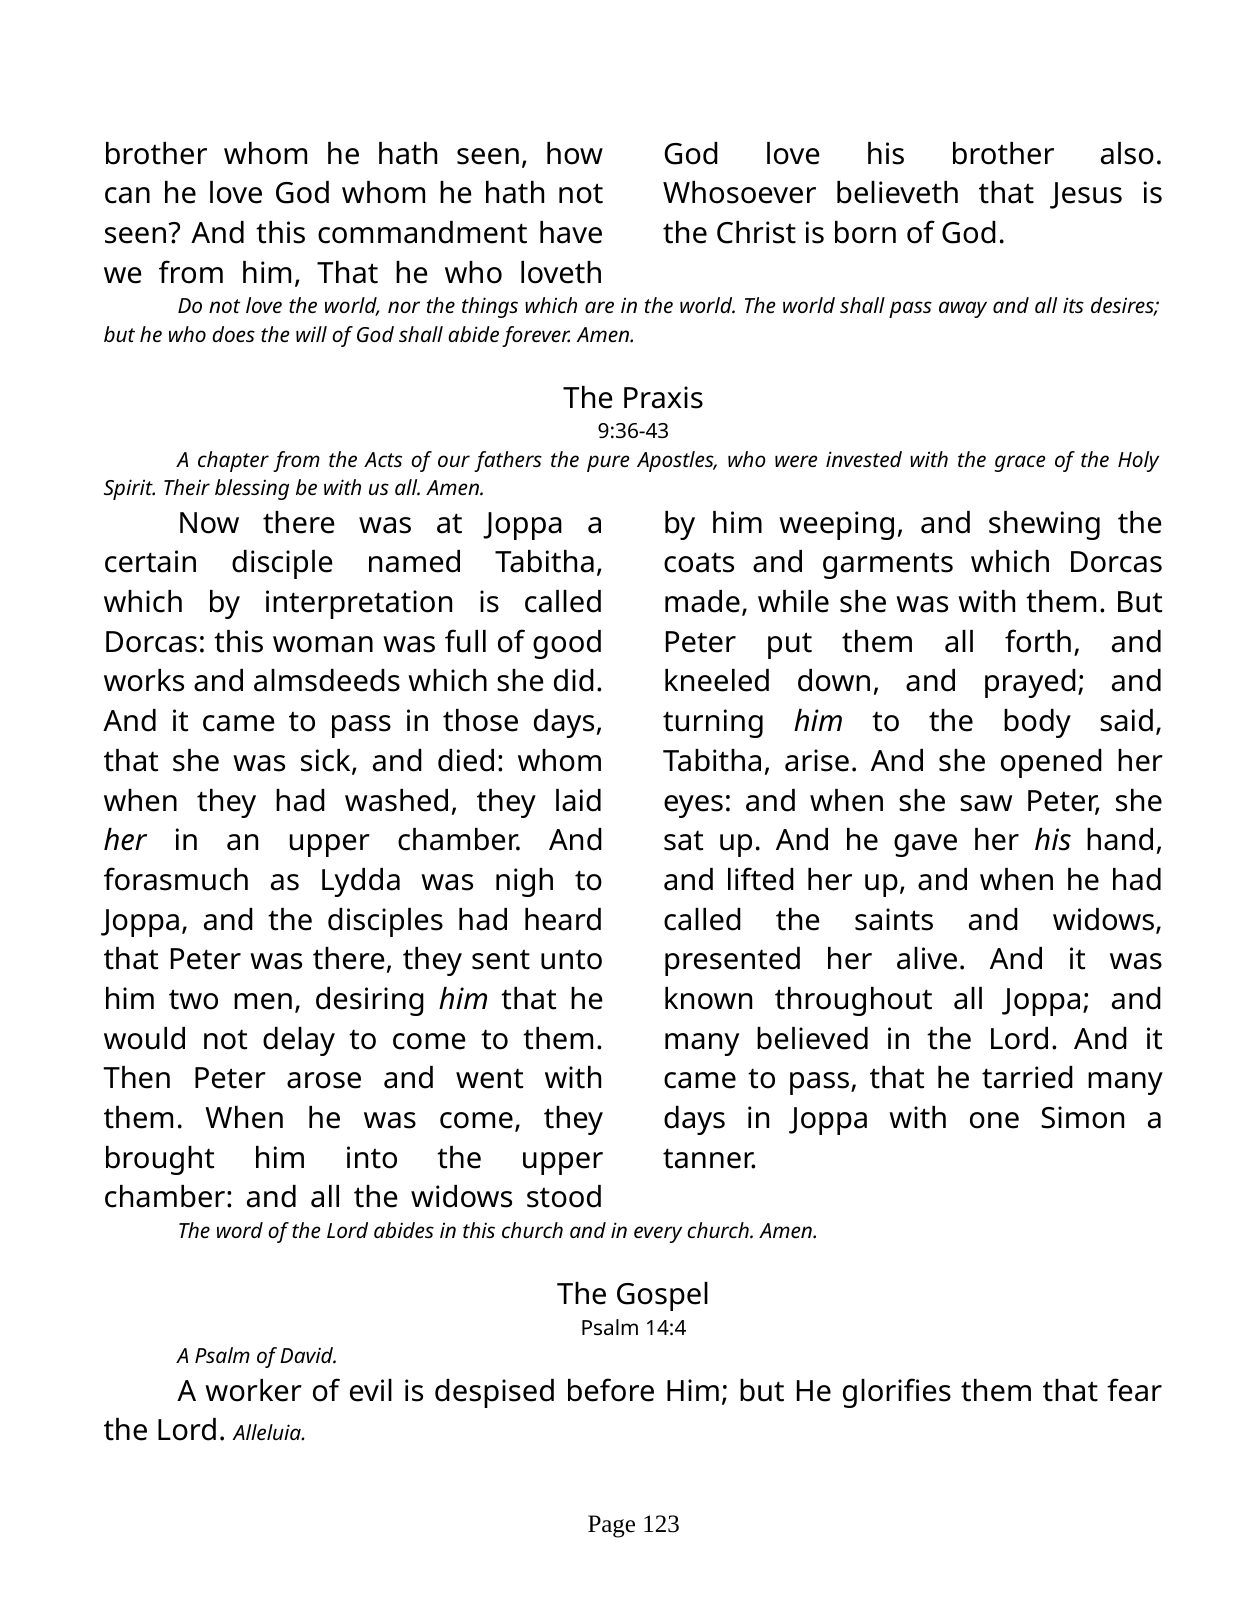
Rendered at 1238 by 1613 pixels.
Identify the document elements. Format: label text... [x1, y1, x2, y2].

text A worker of evil is despised before Him; but He glorifies them that fear the Lord. Alleluia. [103, 1370, 1163, 1449]
text A Psalm of David. [103, 1341, 1163, 1370]
text A chapter from the Acts of our fathers the pure Apostles, who were invested with the grace of the Holy Spirit. Their blessing be with us all. Amen. [103, 445, 1163, 502]
text Psalm 14:4 [103, 1313, 1163, 1341]
text 9:36-43 [103, 417, 1163, 445]
text Do not love the world, nor the things which are in the world. The world shall pass away and all its desires; but he who does the will of God shall abide forever. Amen. [103, 292, 1163, 348]
text God love his brother also. Whosoever believeth that Jesus is the Christ is born of God. [663, 133, 1163, 252]
text The Gospel [103, 1273, 1163, 1313]
text The word of the Lord abides in this church and in every church. Amen. [103, 1216, 1163, 1245]
text Now there was at Joppa a certain disciple named Tabitha, which by interpretation is called Dorcas: this woman was full of good works and almsdeeds which she did. And it came to pass in those days, that she was sick, and died: whom when they had washed, they laid her in an upper chamber. And forasmuch as Lydda was nigh to Joppa, and the disciples had heard that Peter was there, they sent unto him two men, desiring him that he would not delay to come to them. Then Peter arose and went with them. When he was come, they brought him into the upper chamber: and all the widows stood [103, 502, 604, 1216]
text brother whom he hath seen, how can he love God whom he hath not seen? And this commandment have we from him, That he who loveth [103, 133, 604, 292]
text by him weeping, and shewing the coats and garments which Dorcas made, while she was with them. But Peter put them all forth, and kneeled down, and prayed; and turning him to the body said, Tabitha, arise. And she opened her eyes: and when she saw Peter, she sat up. And he gave her his hand, and lifted her up, and when he had called the saints and widows, presented her alive. And it was known throughout all Joppa; and many believed in the Lord. And it came to pass, that he tarried many days in Joppa with one Simon a tanner. [663, 502, 1163, 1177]
text The Praxis [103, 377, 1163, 417]
